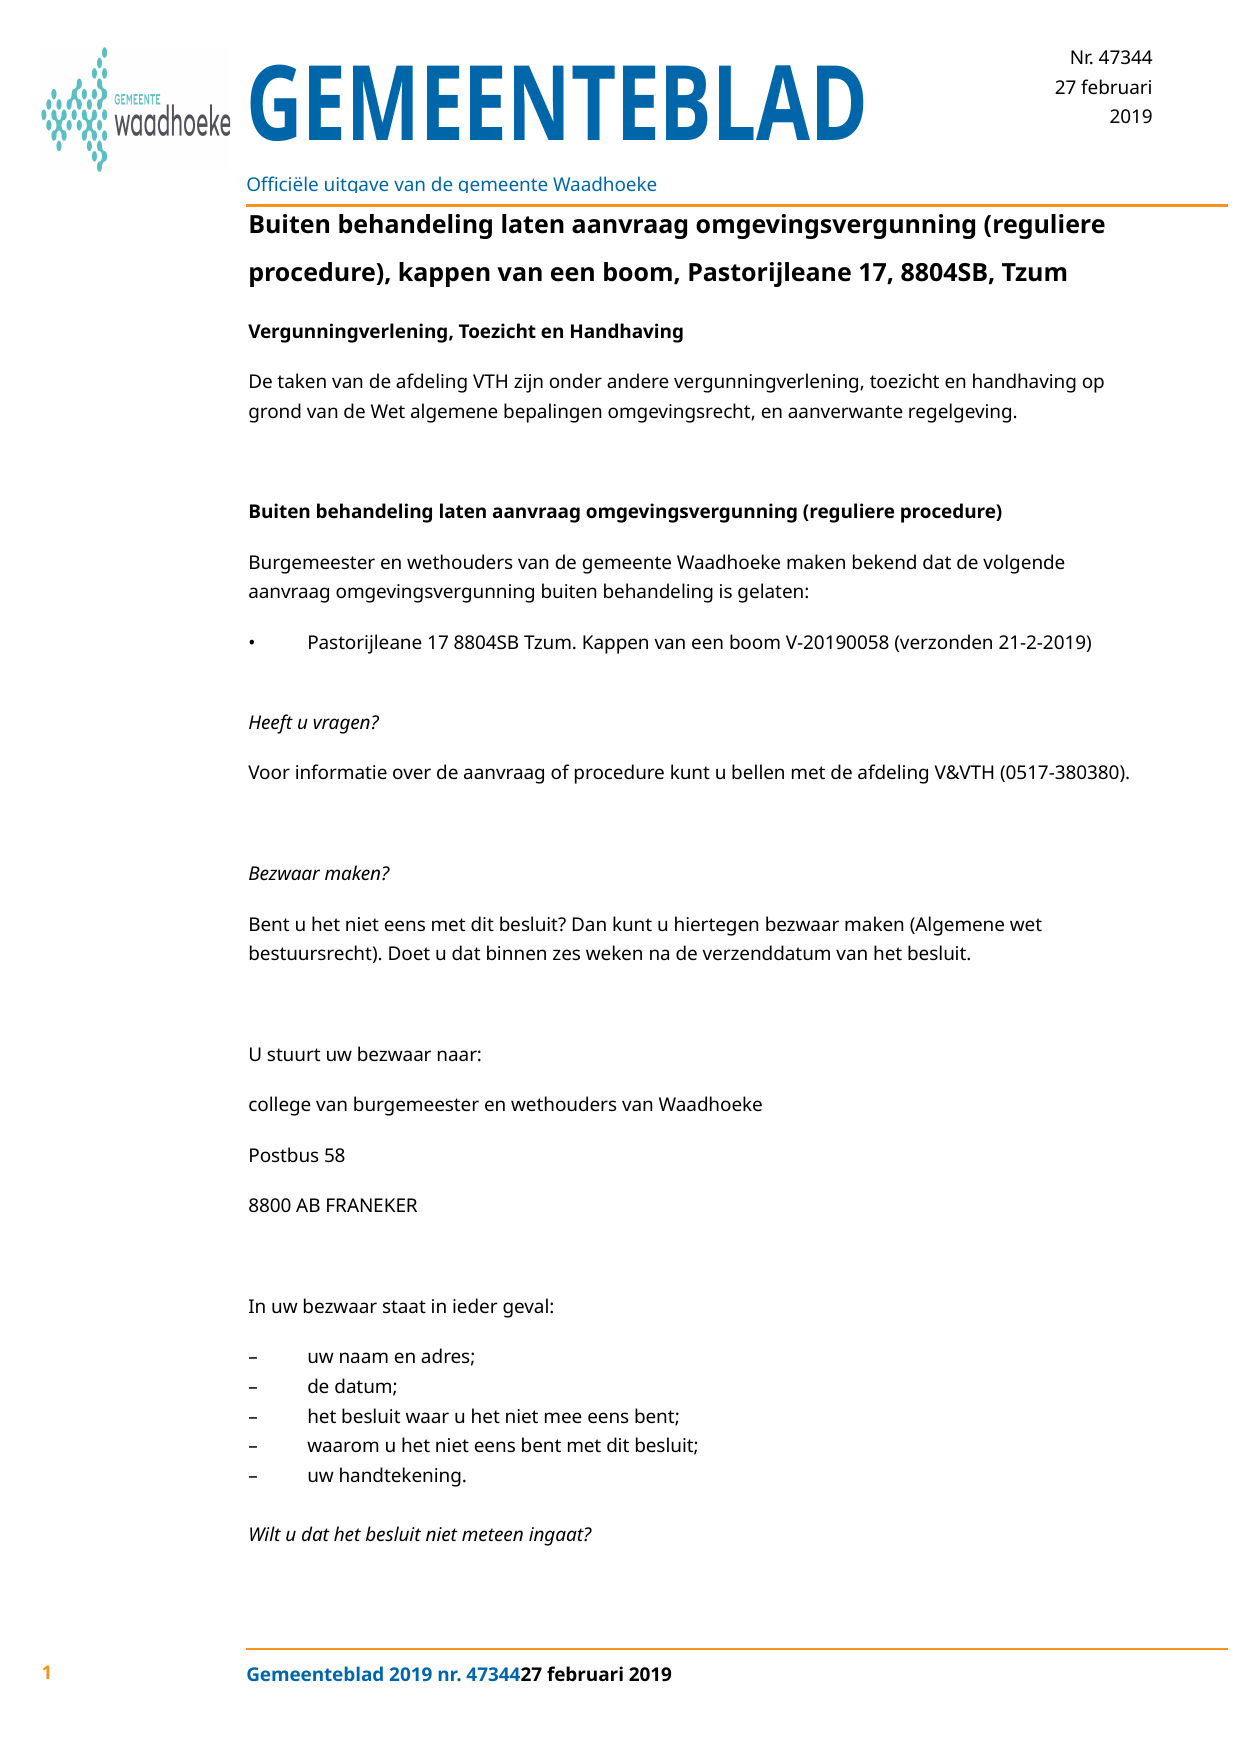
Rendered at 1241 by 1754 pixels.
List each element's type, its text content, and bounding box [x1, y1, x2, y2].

text In uw bezwaar staat in ieder geval: [248, 1293, 1152, 1319]
list uw handtekening. [248, 1462, 1152, 1488]
text Bent u het niet eens met dit besluit? Dan kunt u hiertegen bezwaar maken (Algemene wet bestuursrecht). Doet u dat binnen zes weken na de verzenddatum van het besluit. [248, 911, 1152, 966]
text Vergunningverlening, Toezicht en Handhaving [248, 318, 1152, 344]
list waarom u het niet eens bent met dit besluit; [248, 1432, 1152, 1458]
text Heeft u vragen? [248, 709, 1152, 735]
text U stuurt uw bezwaar naar: [248, 1041, 1152, 1067]
list het besluit waar u het niet mee eens bent; [248, 1403, 1152, 1429]
text Buiten behandeling laten aanvraag omgevingsvergunning (reguliere procedure), kappen van een boom, Pastorijleane 17, 8804SB, Tzum [248, 207, 1152, 288]
text Bezwaar maken? [248, 860, 1152, 886]
text Burgemeester en wethouders van de gemeente Waadhoeke maken bekend dat de volgende aanvraag omgevingsvergunning buiten behandeling is gelaten: [248, 549, 1152, 604]
text Postbus 58 [248, 1142, 1152, 1168]
list Pastorijleane 17 8804SB Tzum. Kappen van een boom V-20190058 (verzonden 21-2-2019) [248, 629, 1152, 655]
text college van burgemeester en wethouders van Waadhoeke [248, 1092, 1152, 1117]
list uw naam en adres; [248, 1344, 1152, 1369]
text Buiten behandeling laten aanvraag omgevingsvergunning (reguliere procedure) [248, 499, 1152, 524]
picture [41, 47, 231, 172]
text 8800 AB FRANEKER [248, 1192, 1152, 1218]
list de datum; [248, 1373, 1152, 1399]
text Voor informatie over de aanvraag of procedure kunt u bellen met de afdeling V&VTH (0517-380380). [248, 759, 1152, 785]
text De taken van de afdeling VTH zijn onder andere vergunningverlening, toezicht en handhaving op grond van de Wet algemene bepalingen omgevingsrecht, en aanverwante regelgeving. [248, 368, 1152, 424]
text Wilt u dat het besluit niet meteen ingaat? [248, 1521, 1152, 1547]
